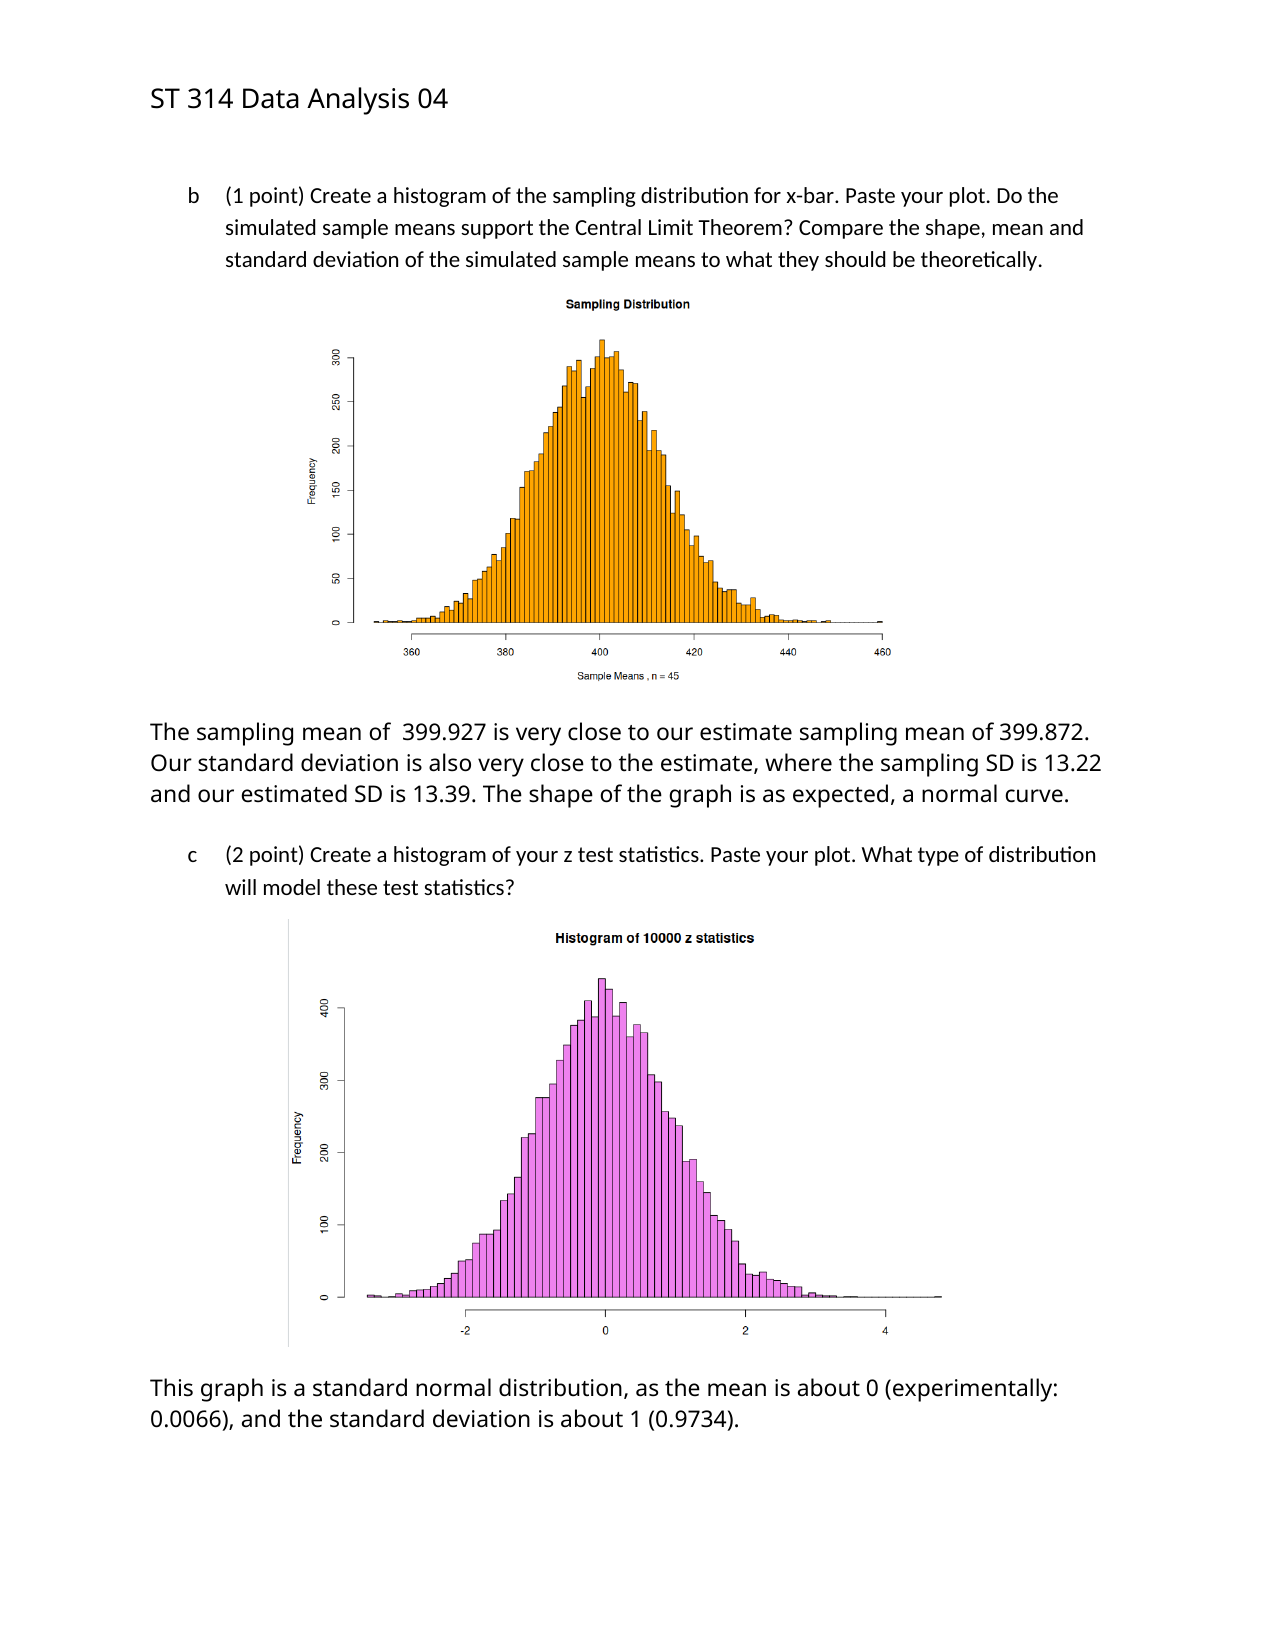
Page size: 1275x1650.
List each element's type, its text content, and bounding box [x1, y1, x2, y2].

picture [287, 919, 966, 1347]
picture [306, 283, 922, 691]
list (2 point) Create a histogram of your z test statistics. Paste your plot. What type of distribution will model these test statistics? [187, 841, 1125, 901]
text This graph is a standard normal distribution, as the mean is about 0 (experimentally: 0.0066), and the standard deviation is about 1 (0.9734). [150, 1347, 1125, 1434]
text The sampling mean of 399.927 is very close to our estimate sampling mean of 399.872. Our standard deviation is also very close to the estimate, where the sampling SD is 13.22 and our estimated SD is 13.39. The shape of the graph is as expected, a normal curve. [150, 691, 1125, 809]
list (1 point) Create a histogram of the sampling distribution for x-bar. Paste your plot. Do the simulated sample means support the Central Limit Theorem? Compare the shape, mean and standard deviation of the simulated sample means to what they should be theoretically. [187, 181, 1125, 274]
